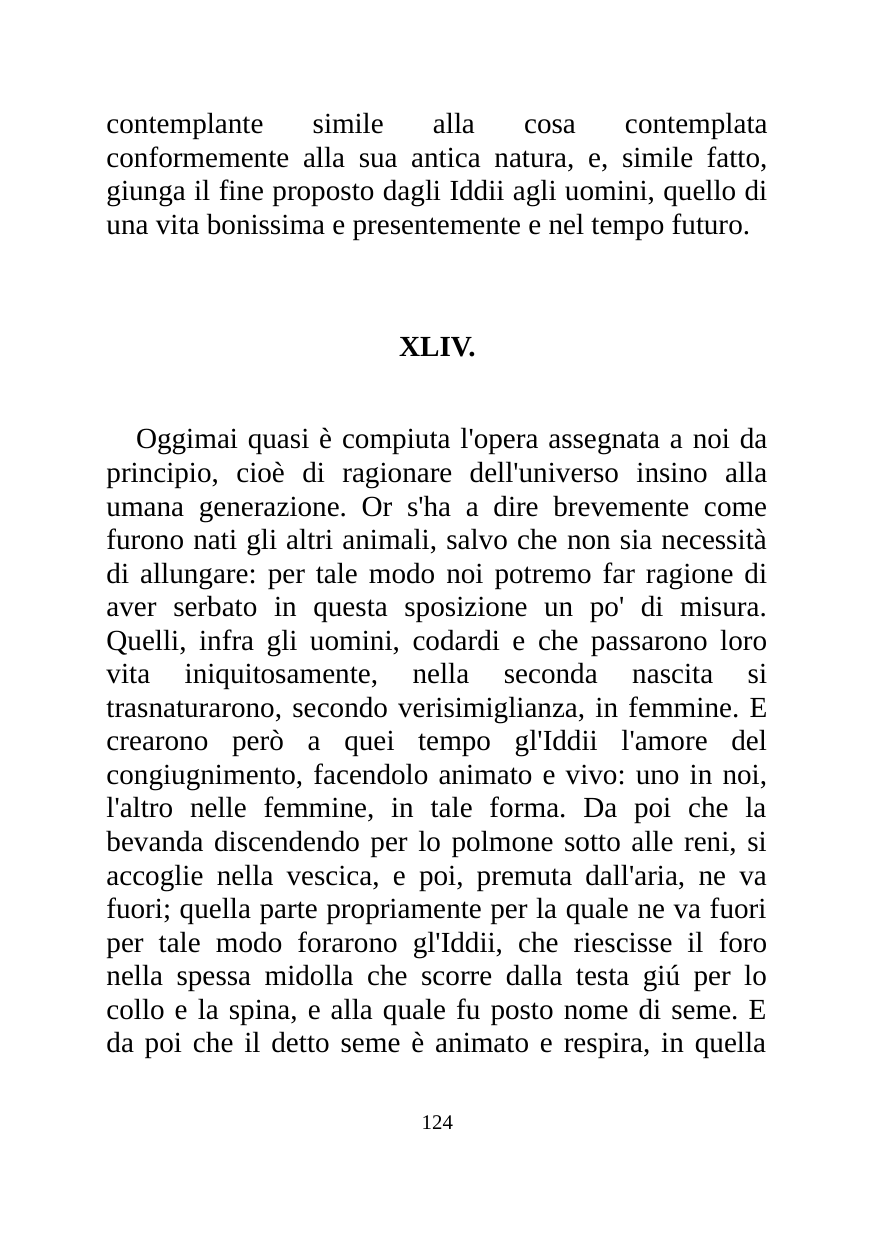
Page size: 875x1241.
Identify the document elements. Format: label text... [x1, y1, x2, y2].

text contemplante simile alla cosa contemplata conformemente alla sua antica natura, e, simile fatto, giunga il fine proposto dagli Iddii agli uomini, quello di una vita bonissima e presentemente e nel tempo futuro. [106, 106, 768, 240]
subtitle XLIV. [106, 329, 768, 362]
text Oggimai quasi è compiuta l'opera assegnata a noi da principio, cioè di ragionare dell'universo insino alla umana generazione. Or s'ha a dire brevemente come furono nati gli altri animali, salvo che non sia necessità di allungare: per tale modo noi potremo far ragione di aver serbato in questa sposizione un po' di misura. Quelli, infra gli uomini, codardi e che passarono loro vita iniquitosamente, nella seconda nascita si trasnaturarono, secondo verisimiglianza, in femmine. E crearono però a quei tempo gl'Iddii l'amore del congiugnimento, facendolo animato e vivo: uno in noi, l'altro nelle femmine, in tale forma. Da poi che la bevanda discendendo per lo polmone sotto alle reni, si accoglie nella vescica, e poi, premuta dall'aria, ne va fuori; quella parte propriamente per la quale ne va fuori per tale modo forarono gl'Iddii, che riescisse il foro nella spessa midolla che scorre dalla testa giú per lo collo e la spina, e alla quale fu posto nome di seme. E da poi che il detto seme è animato e respira, in quella [106, 422, 768, 1059]
